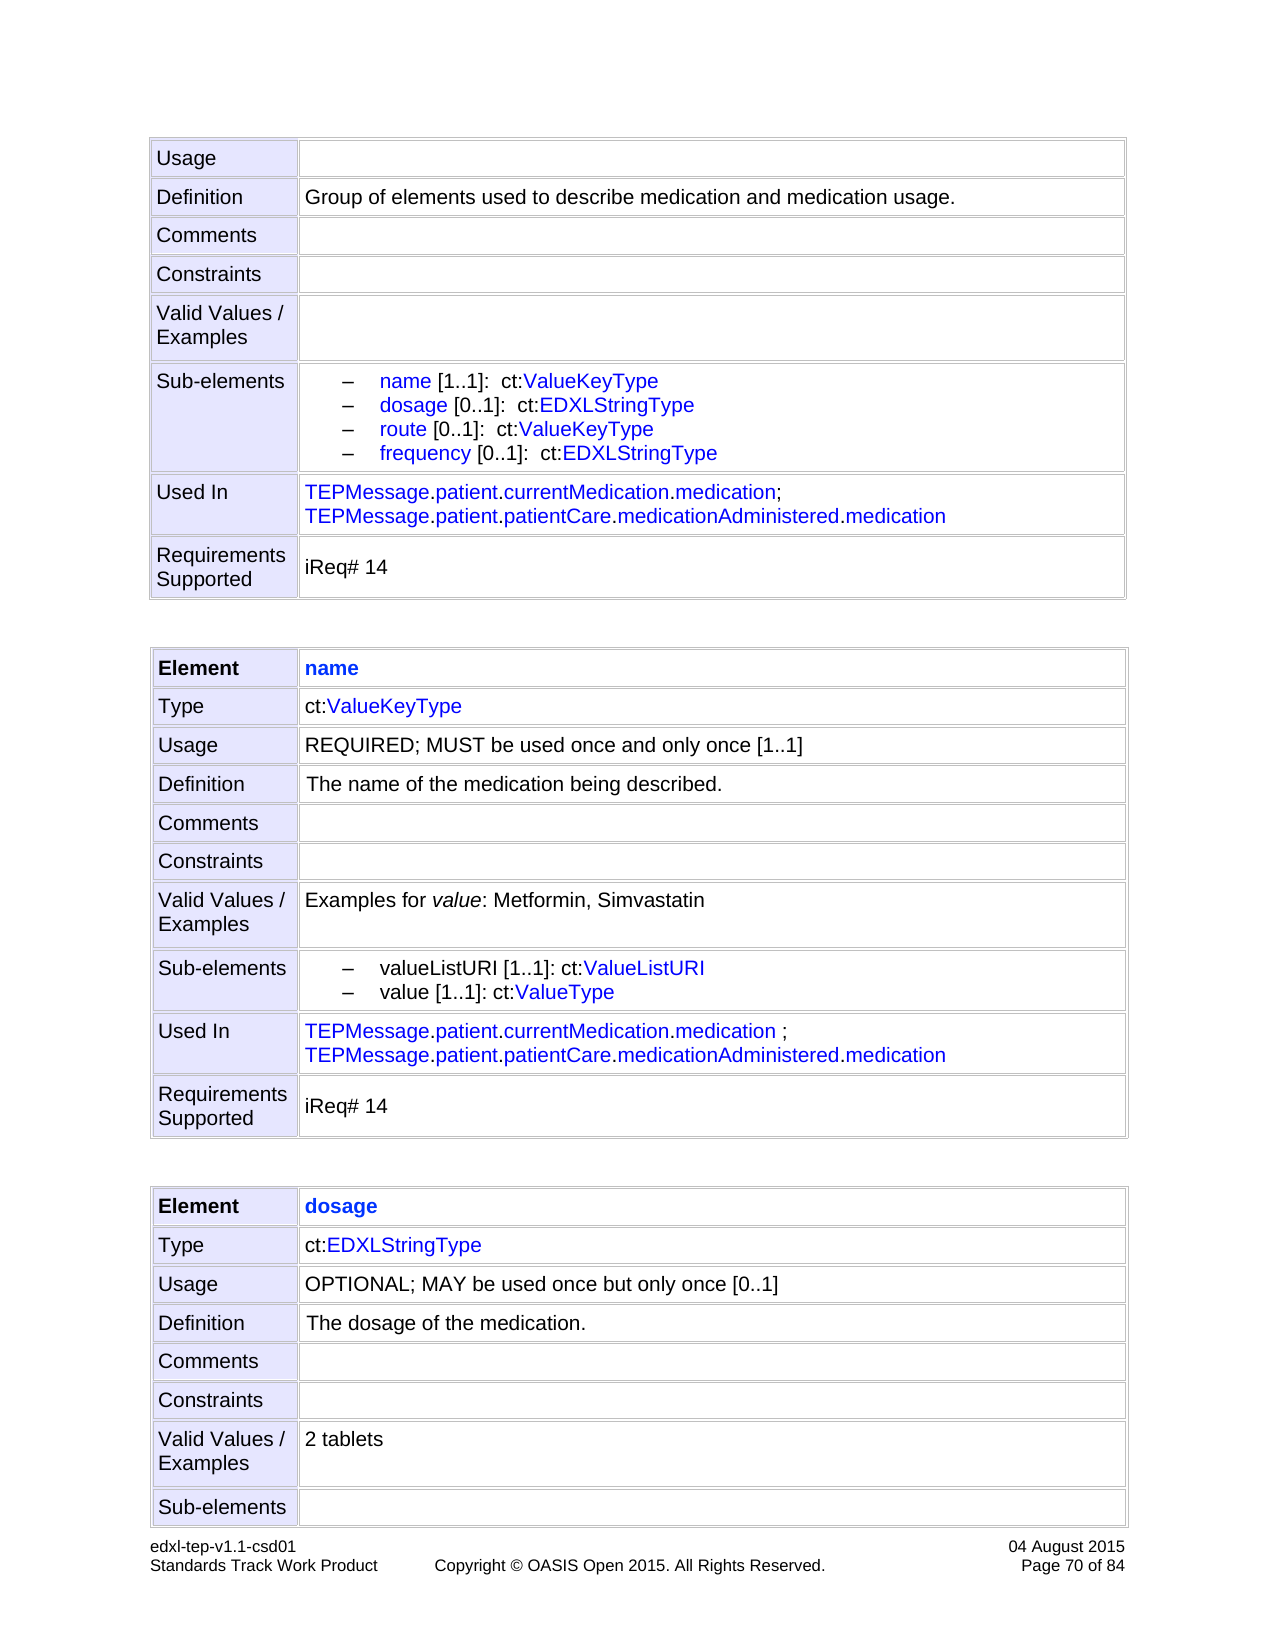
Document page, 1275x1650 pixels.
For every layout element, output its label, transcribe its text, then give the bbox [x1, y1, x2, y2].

table_cell The dosage of the medication. [300, 1305, 1125, 1341]
table_cell iReq# 14 [300, 1076, 1125, 1136]
table_cell valueListURI [1..1]: ct:ValueListURI value [1..1]: ct:ValueType [300, 951, 1125, 1010]
table_header Element [154, 1189, 297, 1224]
table_cell Type [154, 1228, 297, 1263]
table_header name [300, 650, 1125, 686]
table_cell Usage [152, 141, 297, 176]
table_cell Constraints [152, 257, 297, 292]
table_cell Definition [154, 1305, 297, 1341]
table_cell Definition [152, 179, 297, 215]
table_cell OPTIONAL; MAY be used once but only once [0..1] [300, 1267, 1125, 1302]
table_cell Used In [152, 475, 297, 534]
table_cell [300, 1490, 1125, 1525]
table_cell [300, 805, 1125, 841]
table_cell ct:ValueKeyType [300, 689, 1125, 724]
table_cell 2 tablets [300, 1422, 1125, 1486]
table_cell Comments [154, 1344, 297, 1379]
table_cell Comments [152, 218, 297, 253]
table_cell name [1..1]: ct:ValueKeyType dosage [0..1]: ct:EDXLStringType route [0..1]: ct:ValueKeyType frequency [0..1]: ct:EDXLStringType [300, 364, 1124, 471]
table_cell [300, 218, 1124, 253]
table_cell Sub-elements [154, 1490, 297, 1525]
table_cell Sub-elements [154, 951, 297, 1010]
table_cell Group of elements used to describe medication and medication usage. [300, 179, 1124, 215]
table_cell Requirements Supported [152, 537, 297, 597]
table_cell Constraints [154, 1383, 297, 1418]
table_cell [300, 1344, 1125, 1379]
table_cell [300, 141, 1124, 176]
table_header Element [154, 650, 297, 686]
table_cell [300, 257, 1124, 292]
table_cell Type [154, 689, 297, 724]
table_cell [300, 1383, 1125, 1418]
table_cell Sub-elements [152, 364, 297, 471]
table_header dosage [300, 1189, 1125, 1224]
table_cell Constraints [154, 844, 297, 879]
table_cell TEPMessage.patient.currentMedication.medication; TEPMessage.patient.patientCare.medicationAdministered.medication [300, 475, 1124, 534]
table_cell Valid Values / Examples [154, 883, 297, 947]
table_cell iReq# 14 [300, 537, 1124, 597]
table_cell [300, 844, 1125, 879]
table_cell Requirements Supported [154, 1076, 297, 1136]
table_cell [300, 296, 1124, 360]
table_cell Usage [154, 1267, 297, 1302]
table_cell Valid Values / Examples [152, 296, 297, 360]
table_cell Valid Values / Examples [154, 1422, 297, 1486]
table_cell TEPMessage.patient.currentMedication.medication ; TEPMessage.patient.patientCare.medicationAdministered.medication [300, 1014, 1125, 1073]
table_cell Comments [154, 805, 297, 841]
table_cell Examples for value: Metformin, Simvastatin [300, 883, 1125, 947]
table_cell REQUIRED; MUST be used once and only once [1..1] [300, 728, 1125, 763]
table_cell The name of the medication being described. [300, 766, 1125, 802]
table_cell Used In [154, 1014, 297, 1073]
table_cell Definition [154, 766, 297, 802]
table_cell Usage [154, 728, 297, 763]
table_cell ct:EDXLStringType [300, 1228, 1125, 1263]
